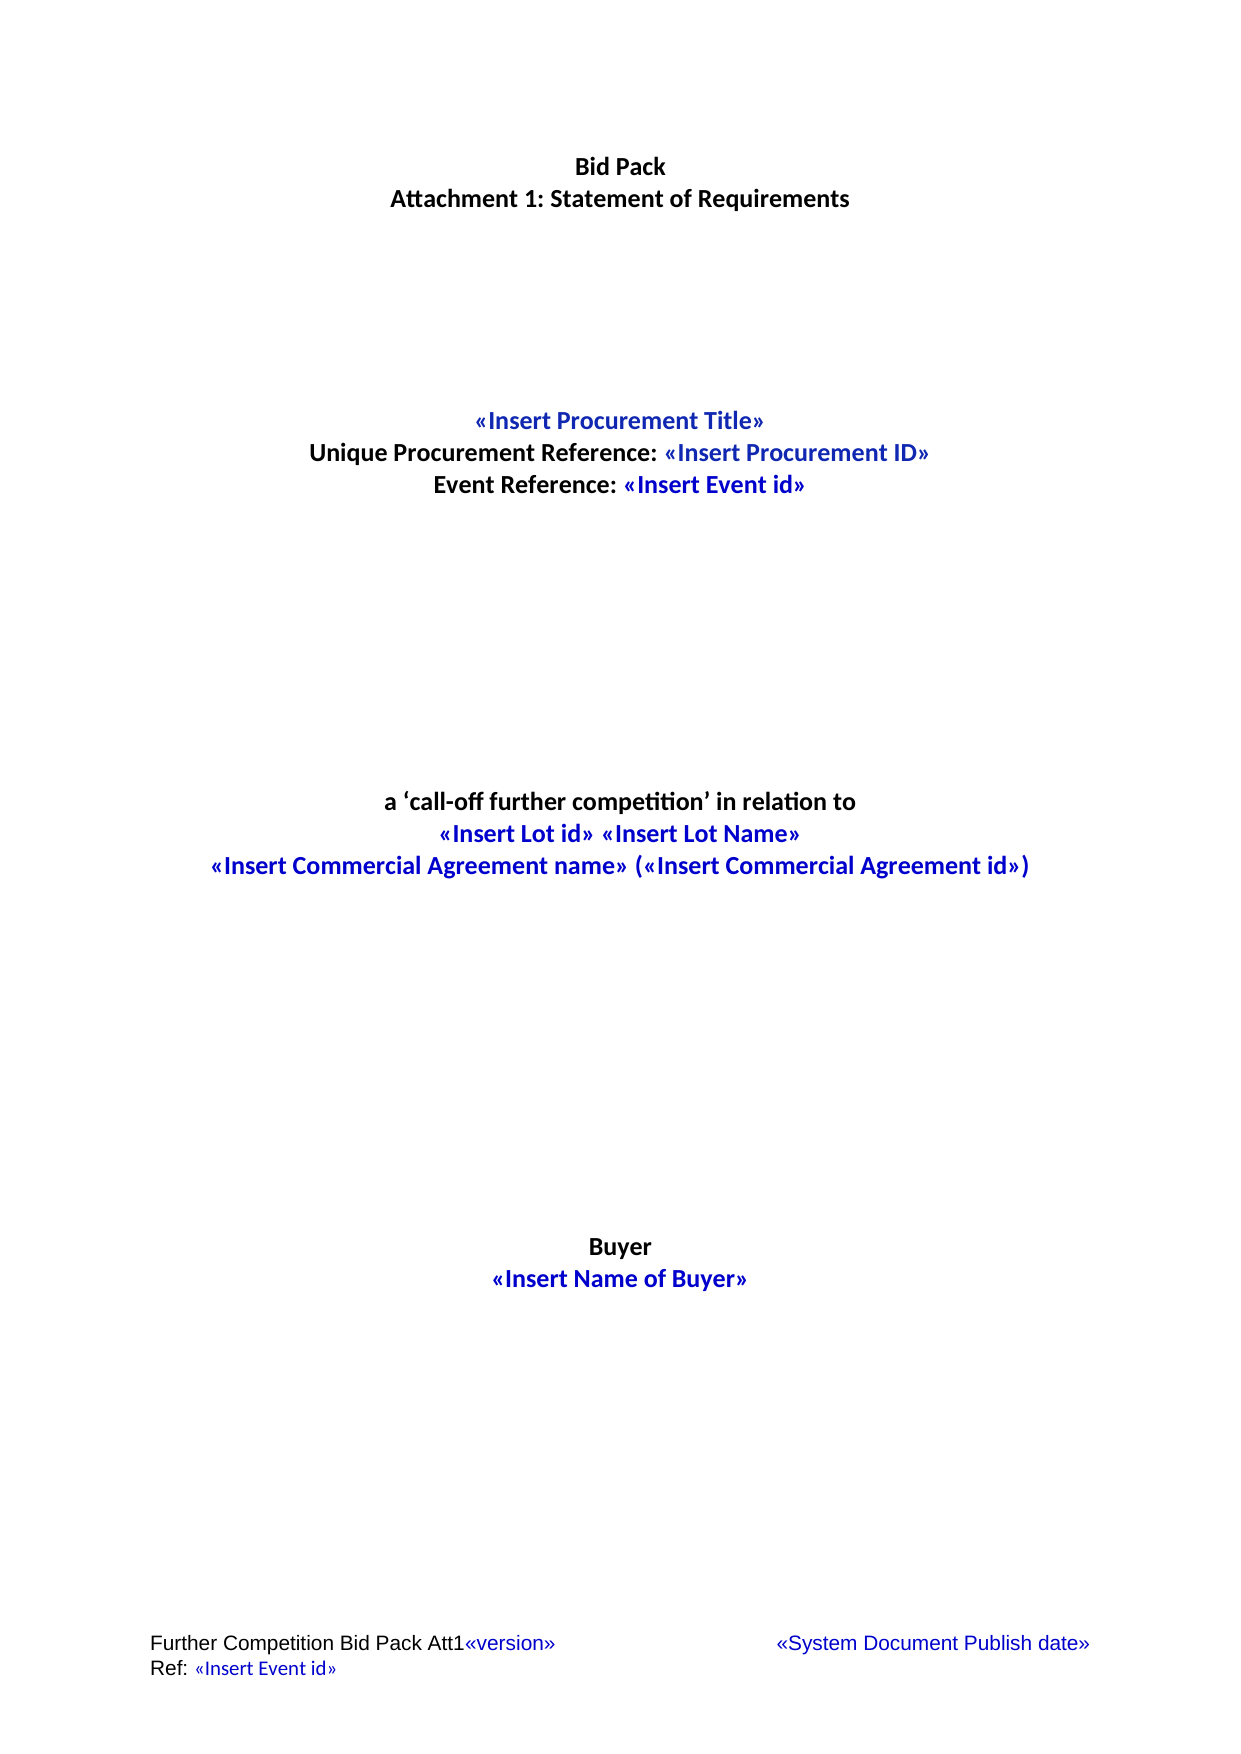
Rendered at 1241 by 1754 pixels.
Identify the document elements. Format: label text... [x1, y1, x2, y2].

text Attachment 1: Statement of Requirements [150, 182, 1090, 213]
text «Insert Procurement Title» [150, 404, 1090, 436]
text Buyer [150, 1230, 1090, 1262]
text Bid Pack [150, 150, 1090, 182]
text «Insert Name of Buyer» [150, 1262, 1090, 1294]
text «Insert Commercial Agreement name» («Insert Commercial Agreement id») [150, 849, 1090, 881]
text Event Reference: «Insert Event id» [150, 468, 1090, 499]
text «Insert Lot id» «Insert Lot Name» [150, 817, 1090, 849]
text a ‘call-off further competition’ in relation to [150, 785, 1090, 817]
text Unique Procurement Reference: «Insert Procurement ID» [150, 436, 1090, 468]
